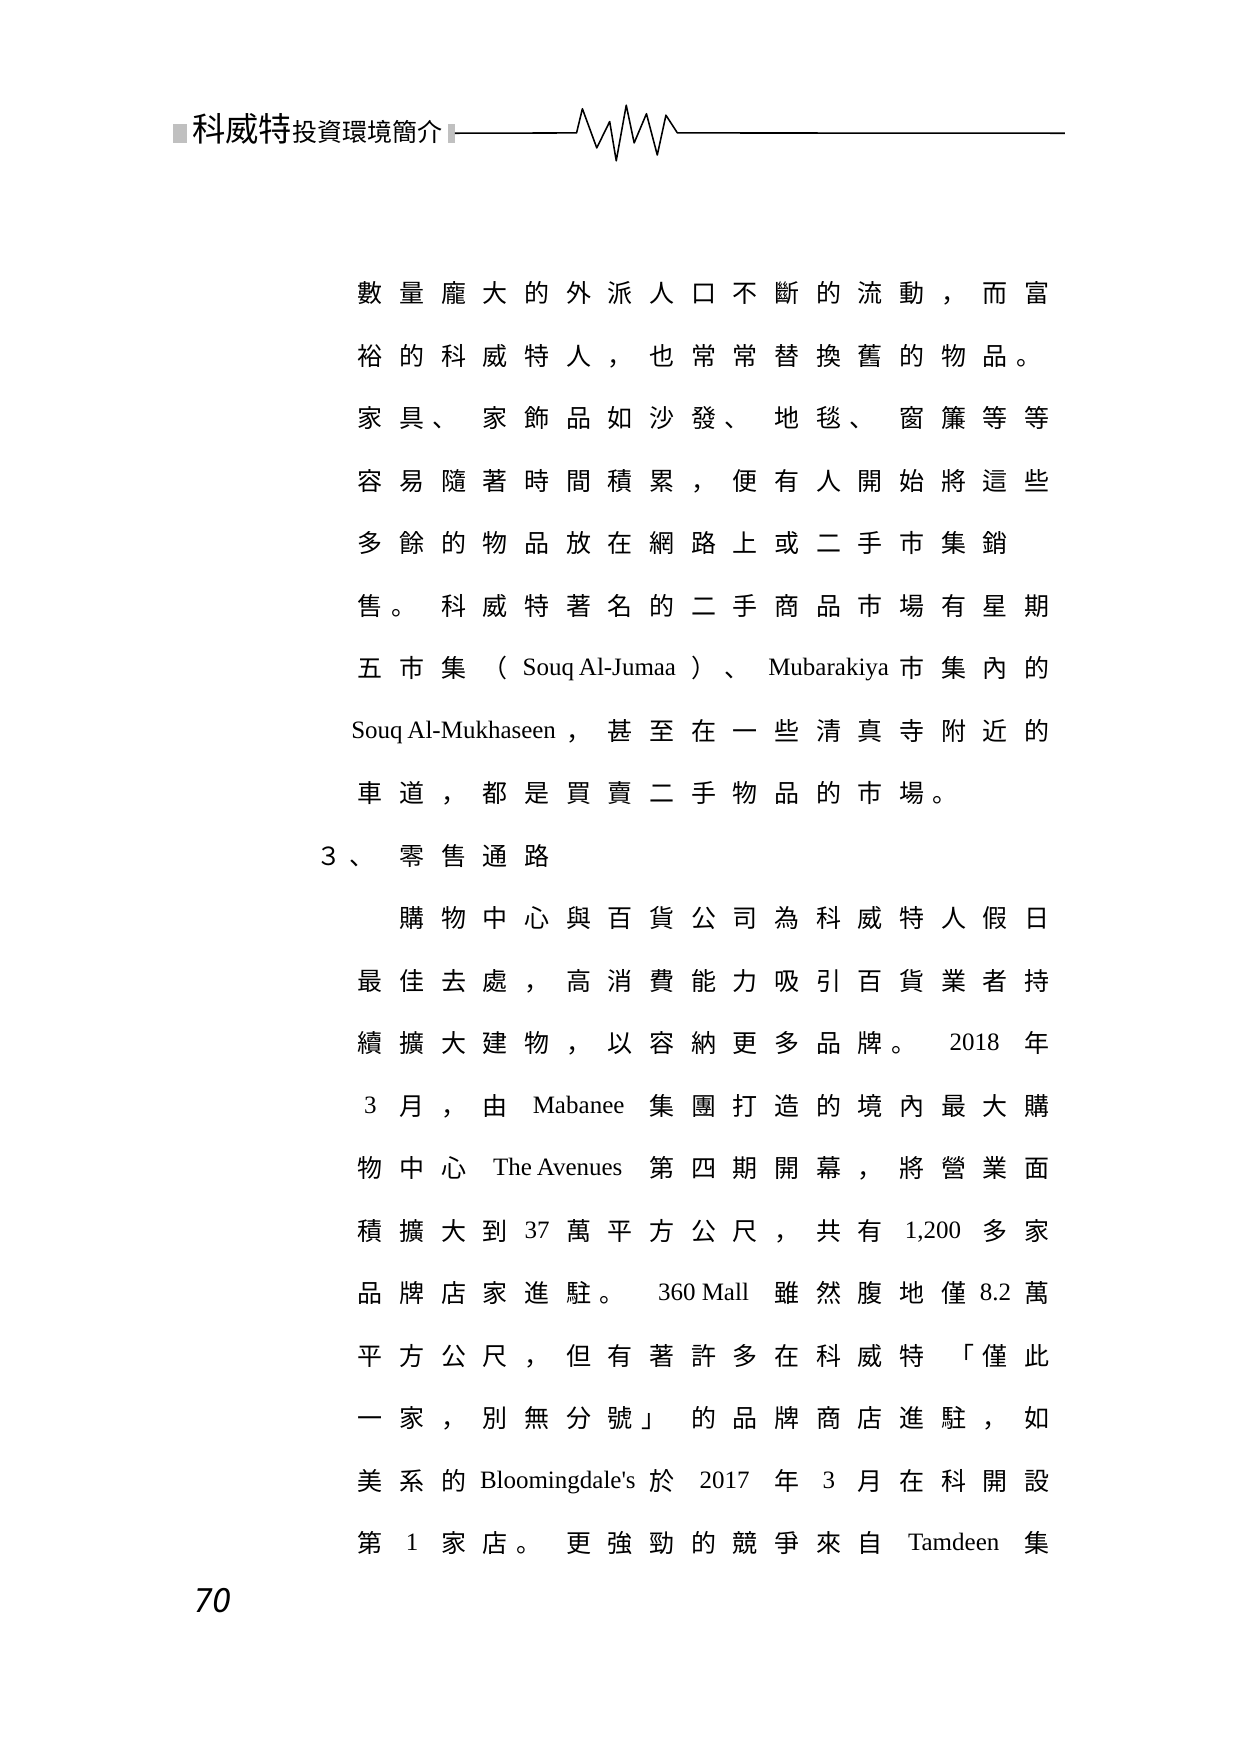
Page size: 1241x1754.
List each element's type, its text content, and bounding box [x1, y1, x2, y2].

text 數量龐大的外派人口不斷的流動，而富裕的科威特人，也常常替換舊的物品。家具、家飾品如沙發、地毯、窗簾等等容易隨著時間積累，便有人開始將這些多餘的物品放在網路上或二手市集銷售。科威特著名的二手商品市場有星期五市集（Souq Al-Jumaa）、Mubarakiya市集內的Souq Al-Mukhaseen，甚至在一些清真寺附近的車道，都是買賣二手物品的市場。 [330, 250, 1058, 813]
text 購物中心與百貨公司為科威特人假日最佳去處，高消費能力吸引百貨業者持續擴大建物，以容納更多品牌。2018年3月，由Mabanee集團打造的境內最大購物中心The Avenues第四期開幕，將營業面積擴大到37萬平方公尺，共有1,200多家品牌店家進駐。360 Mall雖然腹地僅8.2萬平方公尺，但有著許多在科威特「僅此一家，別無分號」的品牌商店進駐，如美系的Bloomingdale's於2017年3月在科開設第1家店。更強勁的競爭來自Tamdeen集 [330, 875, 1058, 1563]
text ３、零售通路 [281, 813, 1058, 875]
